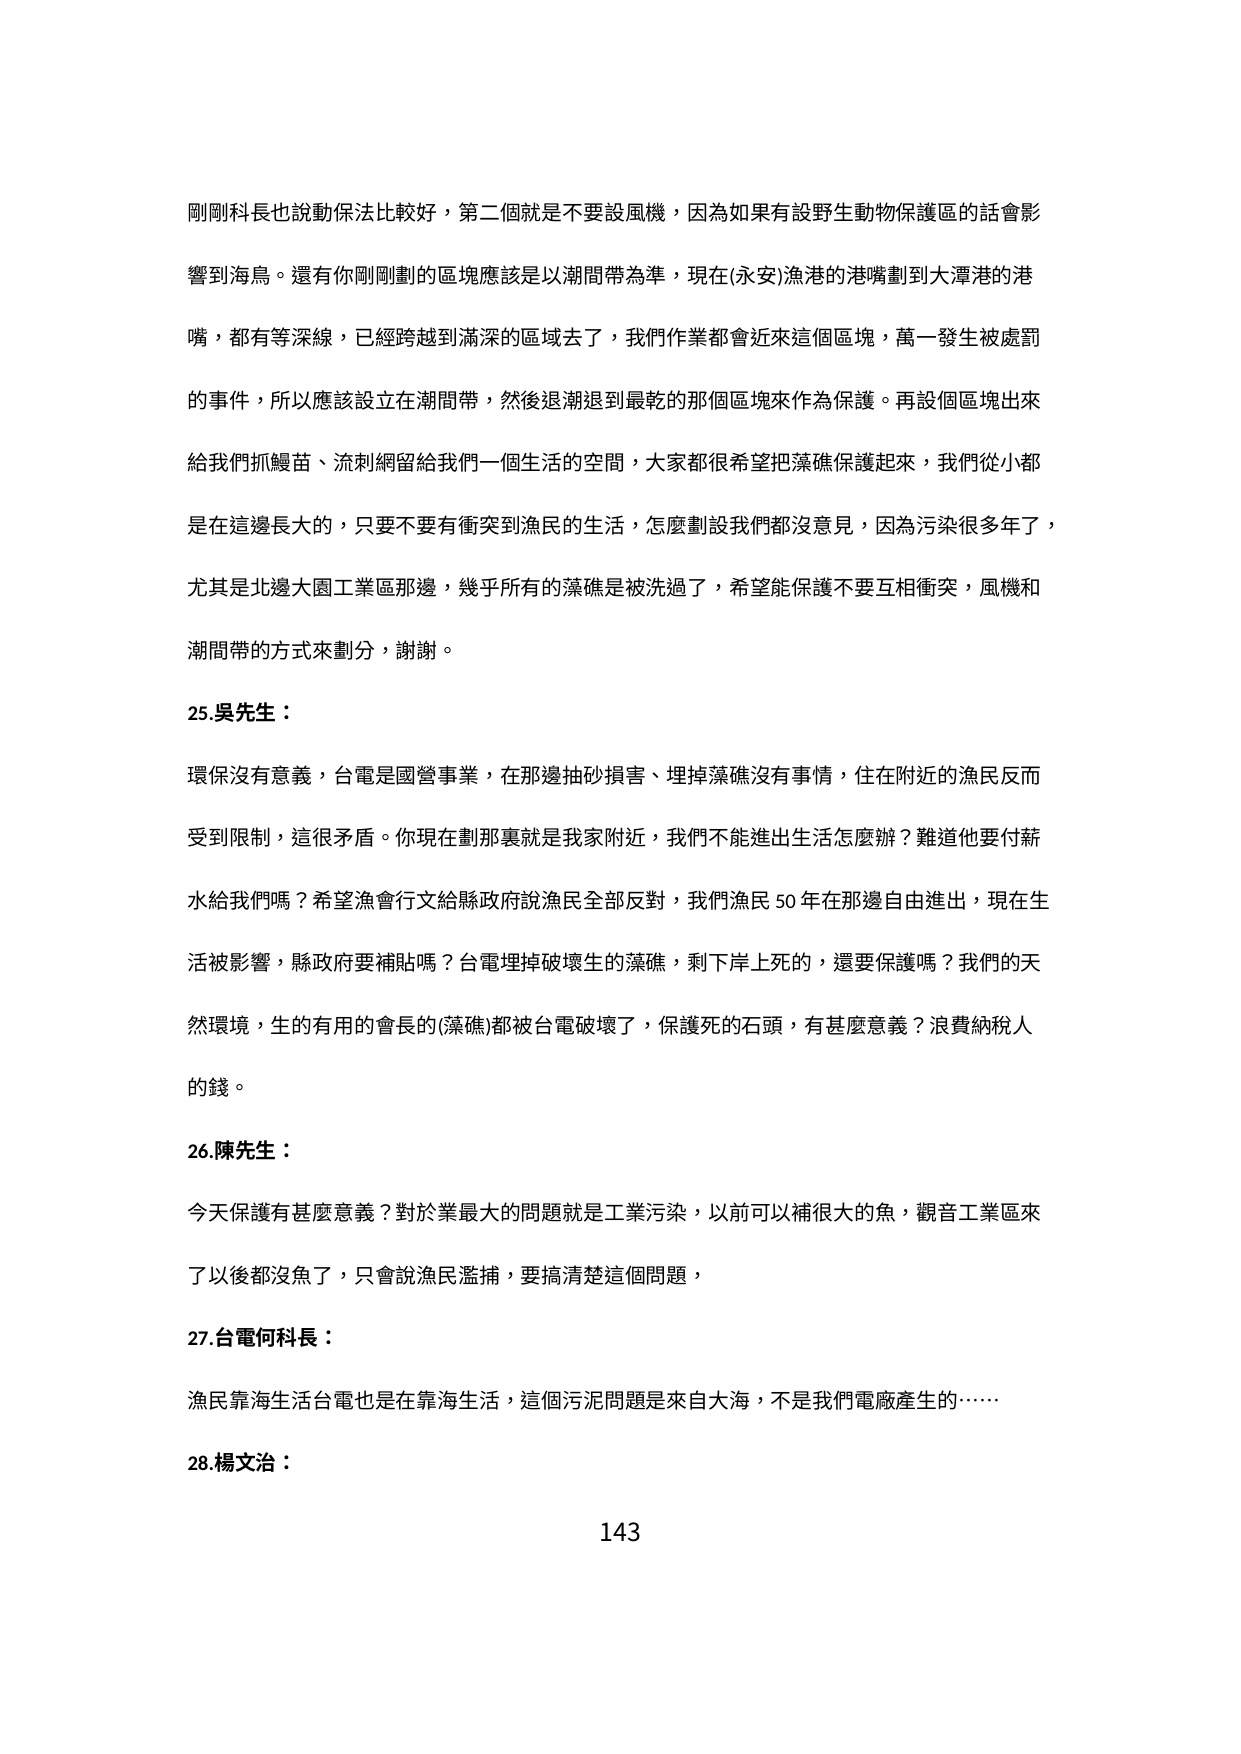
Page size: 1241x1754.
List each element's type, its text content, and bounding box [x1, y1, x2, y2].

text 漁民靠海生活台電也是在靠海生活，這個污泥問題是來自大海，不是我們電廠產生的…… [187, 1357, 1053, 1420]
text 28.楊文治： [187, 1420, 1053, 1482]
text 剛剛科長也說動保法比較好，第二個就是不要設風機，因為如果有設野生動物保護區的話會影響到海鳥。還有你剛剛劃的區塊應該是以潮間帶為準，現在(永安)漁港的港嘴劃到大潭港的港嘴，都有等深線，已經跨越到滿深的區域去了，我們作業都會近來這個區塊，萬一發生被處罰的事件，所以應該設立在潮間帶，然後退潮退到最乾的那個區塊來作為保護。再設個區塊出來給我們抓鰻苗、流刺網留給我們一個生活的空間，大家都很希望把藻礁保護起來，我們從小都是在這邊長大的，只要不要有衝突到漁民的生活，怎麼劃設我們都沒意見，因為污染很多年了，尤其是北邊大園工業區那邊，幾乎所有的藻礁是被洗過了，希望能保護不要互相衝突，風機和潮間帶的方式來劃分，謝謝。 [187, 170, 1053, 670]
text 今天保護有甚麼意義？對於業最大的問題就是工業污染，以前可以補很大的魚，觀音工業區來了以後都沒魚了，只會說漁民濫捕，要搞清楚這個問題， [187, 1170, 1053, 1295]
text 26.陳先生： [187, 1107, 1053, 1170]
text 環保沒有意義，台電是國營事業，在那邊抽砂損害、埋掉藻礁沒有事情，住在附近的漁民反而受到限制，這很矛盾。你現在劃那裏就是我家附近，我們不能進出生活怎麼辦？難道他要付薪水給我們嗎？希望漁會行文給縣政府說漁民全部反對，我們漁民50年在那邊自由進出，現在生活被影響，縣政府要補貼嗎？台電埋掉破壞生的藻礁，剩下岸上死的，還要保護嗎？我們的天然環境，生的有用的會長的(藻礁)都被台電破壞了，保護死的石頭，有甚麼意義？浪費納稅人的錢。 [187, 732, 1053, 1107]
text 25.吳先生： [187, 670, 1053, 732]
text 27.台電何科長： [187, 1295, 1053, 1357]
